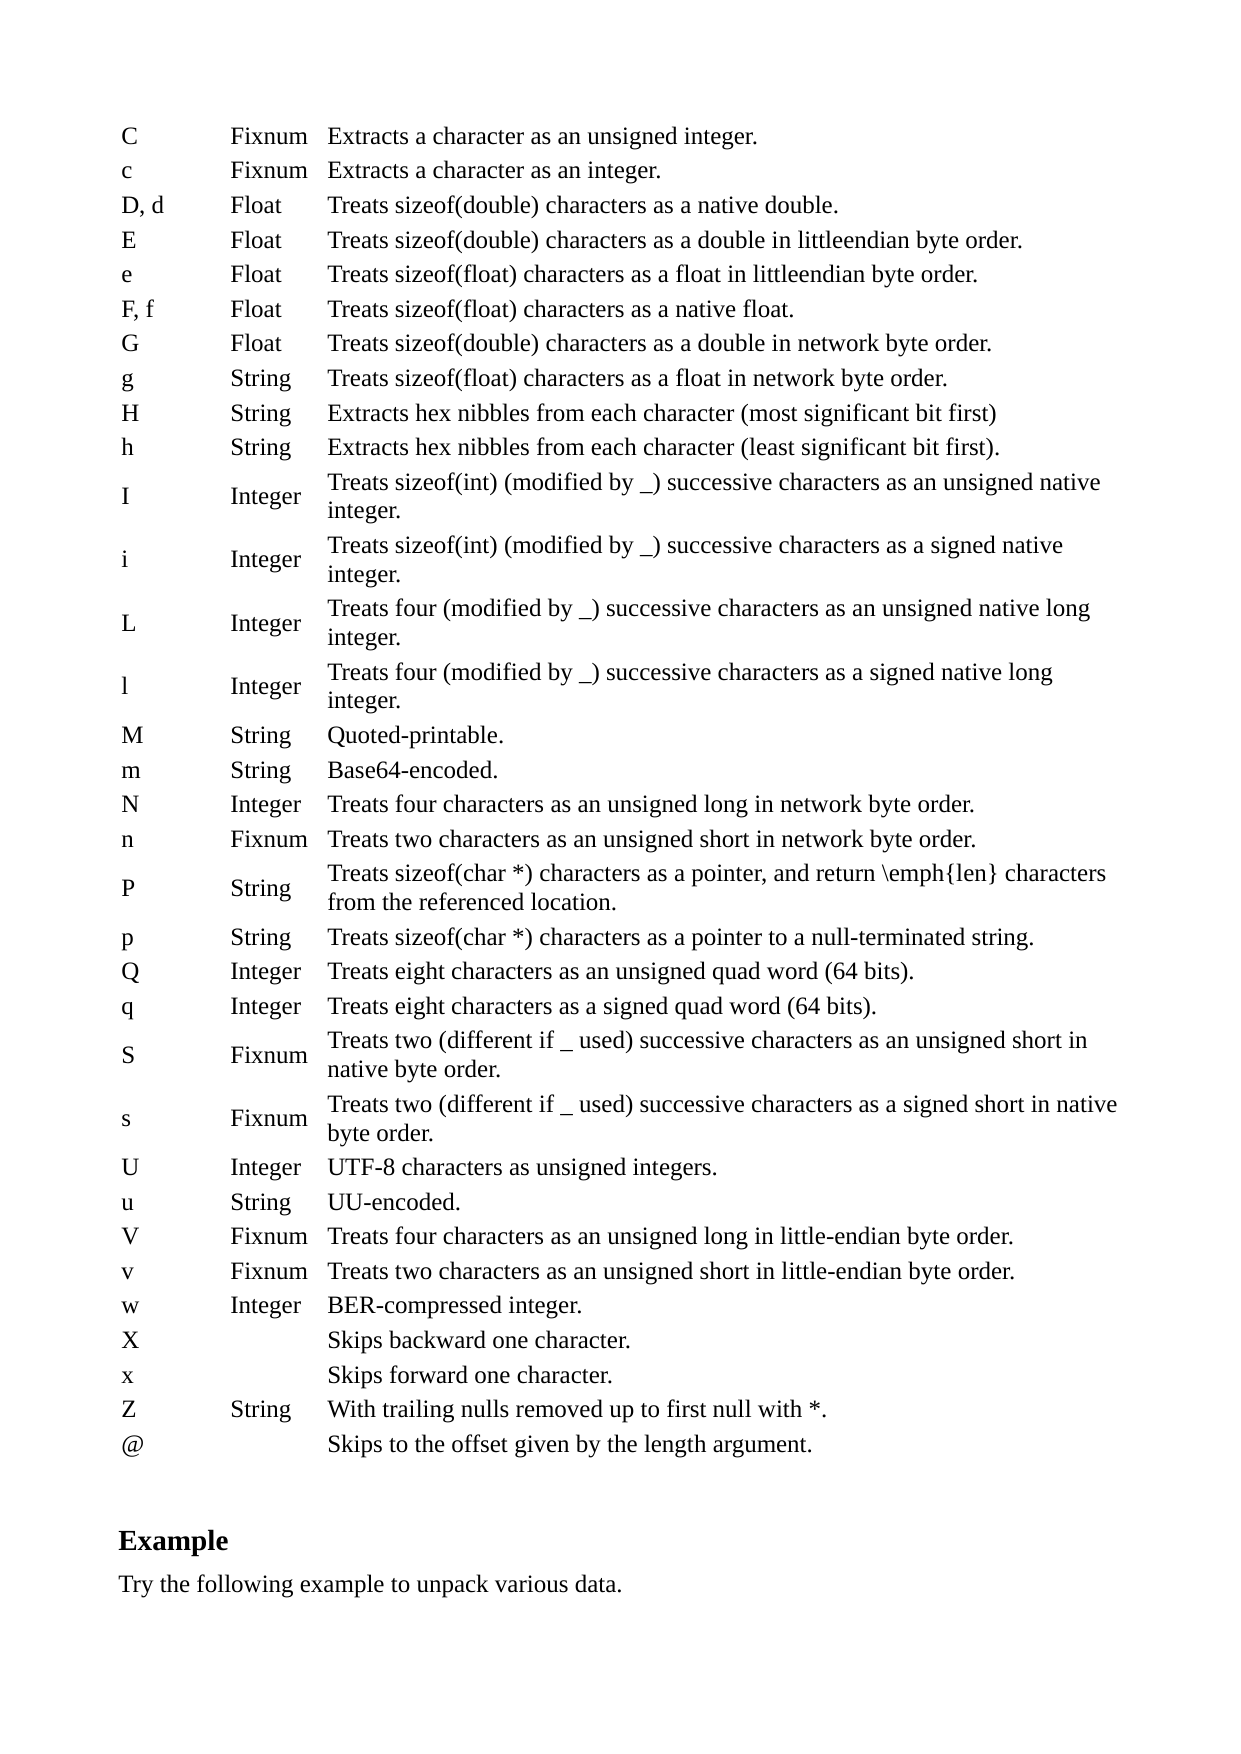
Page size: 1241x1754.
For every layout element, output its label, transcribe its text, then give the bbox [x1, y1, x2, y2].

table_cell C [118, 118, 227, 153]
table_cell Float [227, 291, 324, 326]
table_cell String [227, 1184, 324, 1218]
table_cell Treats four characters as an unsigned long in little-endian byte order. [324, 1219, 1122, 1253]
table_cell Treats four (modified by _) successive characters as an unsigned native long integer. [324, 591, 1122, 654]
table_cell c [118, 153, 227, 187]
table_cell p [118, 919, 227, 953]
table_cell l [118, 654, 227, 717]
table_cell Extracts hex nibbles from each character (least significant bit first). [324, 429, 1122, 464]
table_cell String [227, 856, 324, 919]
table_cell Treats sizeof(float) characters as a float in network byte order. [324, 360, 1122, 395]
table_cell P [118, 856, 227, 919]
table_cell Treats two (different if _ used) successive characters as an unsigned short in native byte order. [324, 1023, 1122, 1086]
table_cell Z [118, 1391, 227, 1426]
table_cell Treats two characters as an unsigned short in network byte order. [324, 821, 1122, 856]
table_cell With trailing nulls removed up to first null with *. [324, 1391, 1122, 1426]
table_cell BER-compressed integer. [324, 1288, 1122, 1322]
table_cell String [227, 717, 324, 752]
table_cell Skips backward one character. [324, 1322, 1122, 1357]
table_cell q [118, 988, 227, 1023]
table_cell n [118, 821, 227, 856]
table_cell Treats eight characters as an unsigned quad word (64 bits). [324, 954, 1122, 988]
table_cell Treats sizeof(int) (modified by _) successive characters as a signed native integer. [324, 527, 1122, 591]
table_cell x [118, 1357, 227, 1391]
table_cell Base64-encoded. [324, 752, 1122, 786]
table_cell Fixnum [227, 1023, 324, 1086]
table_cell m [118, 752, 227, 786]
table_cell Treats eight characters as a signed quad word (64 bits). [324, 988, 1122, 1023]
table_cell N [118, 786, 227, 821]
table_cell Integer [227, 1149, 324, 1184]
table_cell Treats sizeof(double) characters as a native double. [324, 187, 1122, 222]
table_cell Fixnum [227, 1253, 324, 1288]
table_cell String [227, 429, 324, 464]
table_cell s [118, 1086, 227, 1149]
table_cell Integer [227, 1288, 324, 1322]
table_cell V [118, 1219, 227, 1253]
table_cell [227, 1322, 324, 1357]
table_cell Integer [227, 591, 324, 654]
table_cell [227, 1357, 324, 1391]
table_cell u [118, 1184, 227, 1218]
table_cell F, f [118, 291, 227, 326]
table_cell v [118, 1253, 227, 1288]
table_cell Integer [227, 464, 324, 527]
table_cell String [227, 919, 324, 953]
table_cell I [118, 464, 227, 527]
table_cell Treats four (modified by _) successive characters as a signed native long integer. [324, 654, 1122, 717]
table_cell Extracts hex nibbles from each character (most significant bit first) [324, 395, 1122, 429]
table_cell X [118, 1322, 227, 1357]
table_cell [227, 1426, 324, 1461]
table_cell Skips forward one character. [324, 1357, 1122, 1391]
table_cell E [118, 222, 227, 256]
table_cell Fixnum [227, 1219, 324, 1253]
table_cell Extracts a character as an unsigned integer. [324, 118, 1122, 153]
table_cell D, d [118, 187, 227, 222]
table_cell Treats sizeof(float) characters as a float in littleendian byte order. [324, 256, 1122, 291]
table_cell Float [227, 222, 324, 256]
table_cell G [118, 326, 227, 360]
table_cell Treats two (different if _ used) successive characters as a signed short in native byte order. [324, 1086, 1122, 1149]
table_cell M [118, 717, 227, 752]
table_cell Treats sizeof(char *) characters as a pointer, and return \emph{len} characters from the referenced location. [324, 856, 1122, 919]
table_cell i [118, 527, 227, 591]
table_cell w [118, 1288, 227, 1322]
table_cell Treats sizeof(char *) characters as a pointer to a null-terminated string. [324, 919, 1122, 953]
table_cell L [118, 591, 227, 654]
table_cell Q [118, 954, 227, 988]
table_cell Float [227, 326, 324, 360]
table_cell Skips to the offset given by the length argument. [324, 1426, 1122, 1461]
table_cell Integer [227, 786, 324, 821]
table_cell e [118, 256, 227, 291]
table_cell h [118, 429, 227, 464]
table_cell H [118, 395, 227, 429]
table_cell Treats two characters as an unsigned short in little-endian byte order. [324, 1253, 1122, 1288]
table_cell UTF-8 characters as unsigned integers. [324, 1149, 1122, 1184]
table_cell Treats four characters as an unsigned long in network byte order. [324, 786, 1122, 821]
table_cell Treats sizeof(double) characters as a double in littleendian byte order. [324, 222, 1122, 256]
table_cell String [227, 1391, 324, 1426]
table_cell String [227, 360, 324, 395]
table_cell Fixnum [227, 1086, 324, 1149]
table_cell Extracts a character as an integer. [324, 153, 1122, 187]
table_cell UU-encoded. [324, 1184, 1122, 1218]
table_cell Integer [227, 988, 324, 1023]
subtitle Example [118, 1523, 1122, 1556]
table_cell String [227, 395, 324, 429]
table_cell Fixnum [227, 118, 324, 153]
table_cell Quoted-printable. [324, 717, 1122, 752]
table_cell Treats sizeof(double) characters as a double in network byte order. [324, 326, 1122, 360]
table_cell Integer [227, 954, 324, 988]
table_cell Float [227, 187, 324, 222]
table_cell U [118, 1149, 227, 1184]
table_cell Integer [227, 654, 324, 717]
table_cell g [118, 360, 227, 395]
table_cell Float [227, 256, 324, 291]
table_cell Treats sizeof(float) characters as a native float. [324, 291, 1122, 326]
table_cell S [118, 1023, 227, 1086]
table_cell Fixnum [227, 821, 324, 856]
table_cell Integer [227, 527, 324, 591]
table_cell String [227, 752, 324, 786]
table_cell Fixnum [227, 153, 324, 187]
table_cell @ [118, 1426, 227, 1461]
text Try the following example to unpack various data. [118, 1569, 1122, 1598]
table_cell Treats sizeof(int) (modified by _) successive characters as an unsigned native integer. [324, 464, 1122, 527]
